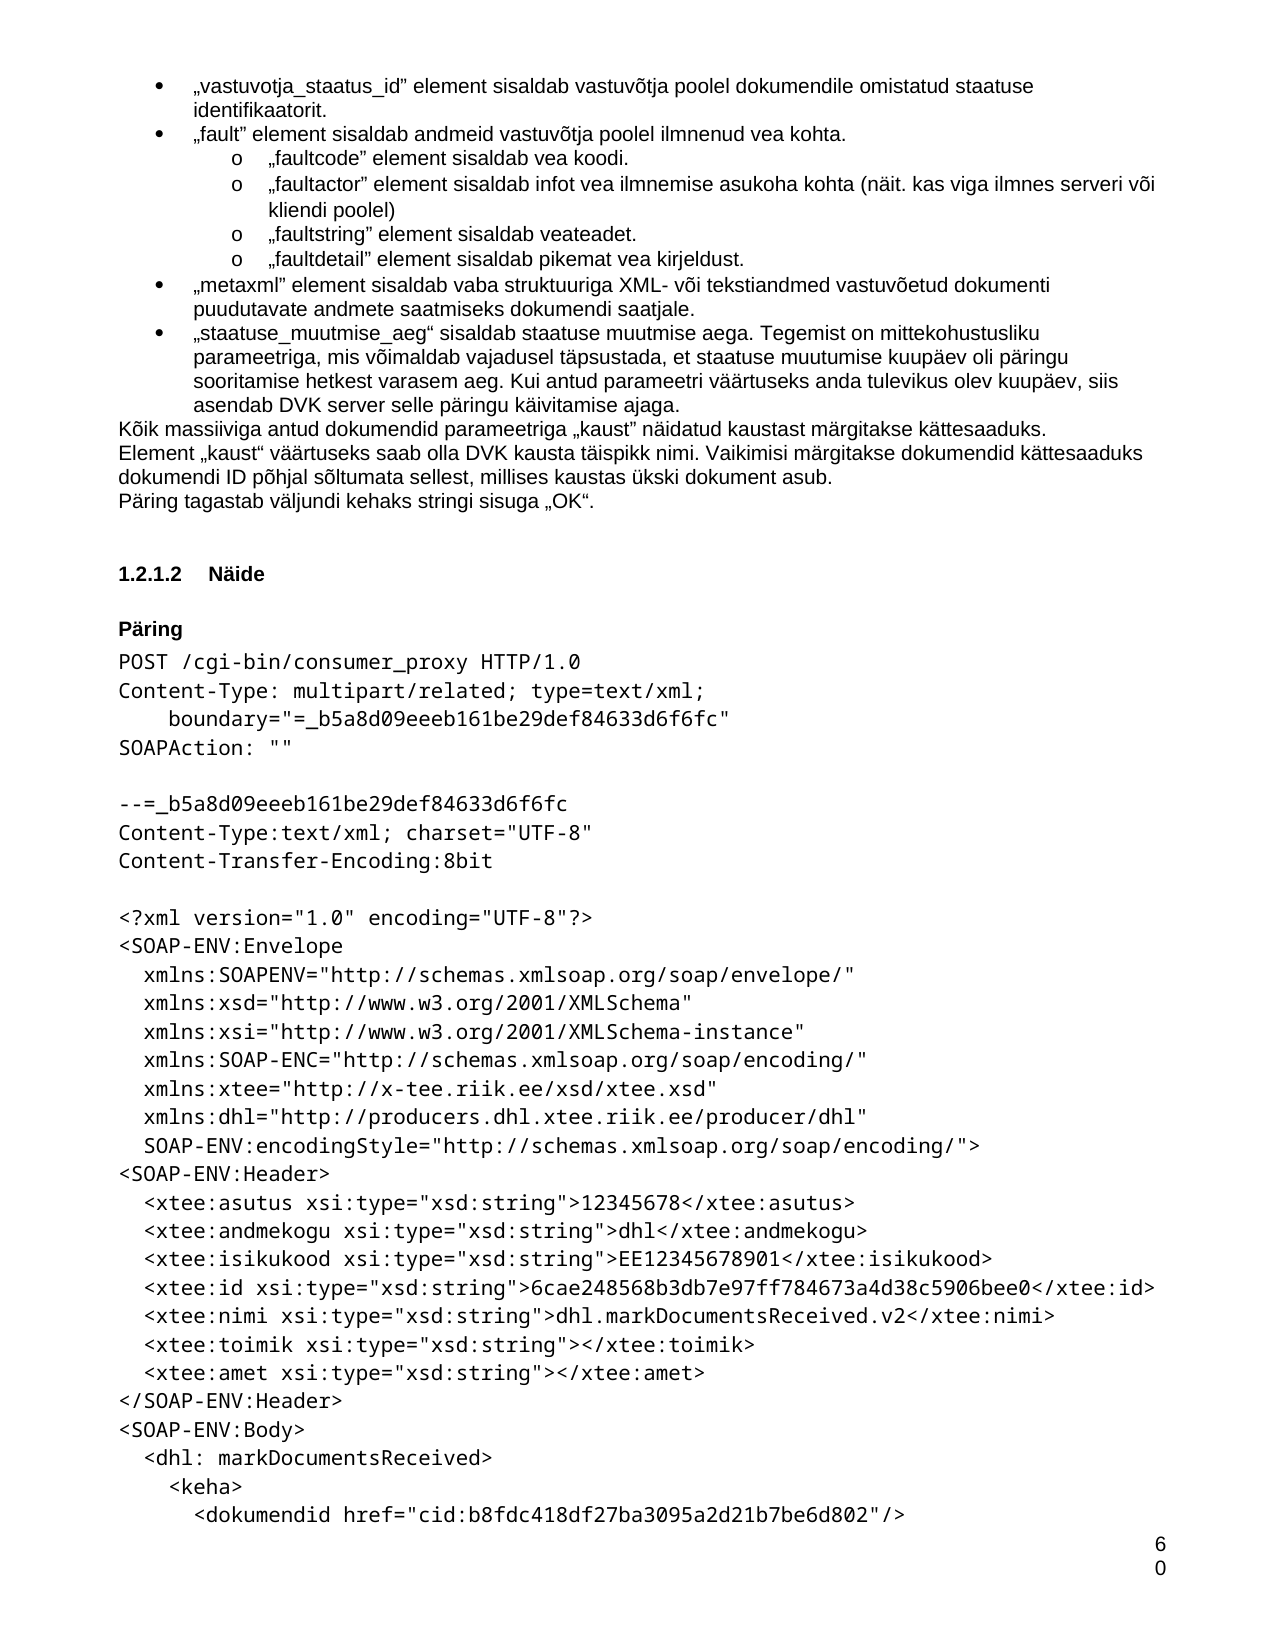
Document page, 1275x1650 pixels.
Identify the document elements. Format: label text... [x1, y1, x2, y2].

text <xtee:nimi xsi:type="xsd:string">dhl.markDocumentsReceived.v2</xtee:nimi> [118, 1301, 1157, 1330]
text <SOAP-ENV:Envelope [118, 932, 1157, 960]
text Päring tagastab väljundi kehaks stringi sisuga „OK“. [118, 489, 1157, 513]
text <xtee:amet xsi:type="xsd:string"></xtee:amet> [118, 1358, 1157, 1387]
list „metaxml” element sisaldab vaba struktuuriga XML- või tekstiandmed vastuvõetud dokumenti puudutavate andmete saatmiseks dokumendi saatjale. [156, 273, 1157, 321]
list „staatuse_muutmise_aeg“ sisaldab staatuse muutmise aega. Tegemist on mittekohustusliku parameetriga, mis võimaldab vajadusel täpsustada, et staatuse muutumise kuupäev oli päringu sooritamise hetkest varasem aeg. Kui antud parameetri väärtuseks anda tulevikus olev kuupäev, siis asendab DVK server selle päringu käivitamise ajaga. [156, 321, 1157, 417]
text boundary="=_b5a8d09eeeb161be29def84633d6f6fc" [118, 704, 1157, 733]
text <dhl: markDocumentsReceived> [118, 1443, 1157, 1472]
text Content-Type:text/xml; charset="UTF-8" [118, 818, 1157, 846]
text <xtee:andmekogu xsi:type="xsd:string">dhl</xtee:andmekogu> [118, 1216, 1157, 1244]
text xmlns:SOAPENV="http://schemas.xmlsoap.org/soap/envelope/" [118, 960, 1157, 988]
text <keha> [118, 1472, 1157, 1500]
list „fault” element sisaldab andmeid vastuvõtja poolel ilmnenud vea kohta. [156, 122, 1157, 146]
text </SOAP-ENV:Header> [118, 1387, 1157, 1415]
text <SOAP-ENV:Header> [118, 1159, 1157, 1188]
text --=_b5a8d09eeeb161be29def84633d6f6fc [118, 789, 1157, 818]
text SOAPAction: "" [118, 733, 1157, 761]
text xmlns:dhl="http://producers.dhl.xtee.riik.ee/producer/dhl" [118, 1102, 1157, 1131]
list „faultactor” element sisaldab infot vea ilmnemise asukoha kohta (näit. kas viga ilmnes serveri või kliendi poolel) [231, 172, 1157, 221]
text Content-Transfer-Encoding:8bit [118, 846, 1157, 875]
subtitle Päring [118, 617, 1157, 641]
text <xtee:asutus xsi:type="xsd:string">12345678</xtee:asutus> [118, 1188, 1157, 1216]
text <xtee:id xsi:type="xsd:string">6cae248568b3db7e97ff784673a4d38c5906bee0</xtee:id> [118, 1273, 1157, 1301]
text POST /cgi-bin/consumer_proxy HTTP/1.0 [118, 647, 1157, 676]
list „vastuvotja_staatus_id” element sisaldab vastuvõtja poolel dokumendile omistatud staatuse identifikaatorit. [156, 74, 1157, 122]
text xmlns:xsd="http://www.w3.org/2001/XMLSchema" [118, 988, 1157, 1017]
text xmlns:SOAP-ENC="http://schemas.xmlsoap.org/soap/encoding/" [118, 1045, 1157, 1074]
text <dokumendid href="cid:b8fdc418df27ba3095a2d21b7be6d802"/> [118, 1500, 1157, 1529]
list „faultdetail” element sisaldab pikemat vea kirjeldust. [231, 247, 1157, 273]
text Element „kaust“ väärtuseks saab olla DVK kausta täispikk nimi. Vaikimisi märgitakse dokumendid kättesaaduks dokumendi ID põhjal sõltumata sellest, millises kaustas ükski dokument asub. [118, 441, 1157, 489]
text <?xml version="1.0" encoding="UTF-8"?> [118, 903, 1157, 932]
text <SOAP-ENV:Body> [118, 1415, 1157, 1443]
list „faultcode” element sisaldab vea koodi. [231, 146, 1157, 172]
text xmlns:xsi="http://www.w3.org/2001/XMLSchema-instance" [118, 1017, 1157, 1045]
text xmlns:xtee="http://x-tee.riik.ee/xsd/xtee.xsd" [118, 1074, 1157, 1102]
text <xtee:isikukood xsi:type="xsd:string">EE12345678901</xtee:isikukood> [118, 1244, 1157, 1273]
text SOAP-ENV:encodingStyle="http://schemas.xmlsoap.org/soap/encoding/"> [118, 1131, 1157, 1159]
text <xtee:toimik xsi:type="xsd:string"></xtee:toimik> [118, 1330, 1157, 1358]
subtitle Näide [118, 562, 1157, 586]
text Content-Type: multipart/related; type=text/xml; [118, 676, 1157, 704]
list „faultstring” element sisaldab veateadet. [231, 221, 1157, 247]
text Kõik massiiviga antud dokumendid parameetriga „kaust” näidatud kaustast märgitakse kättesaaduks. [118, 417, 1157, 441]
